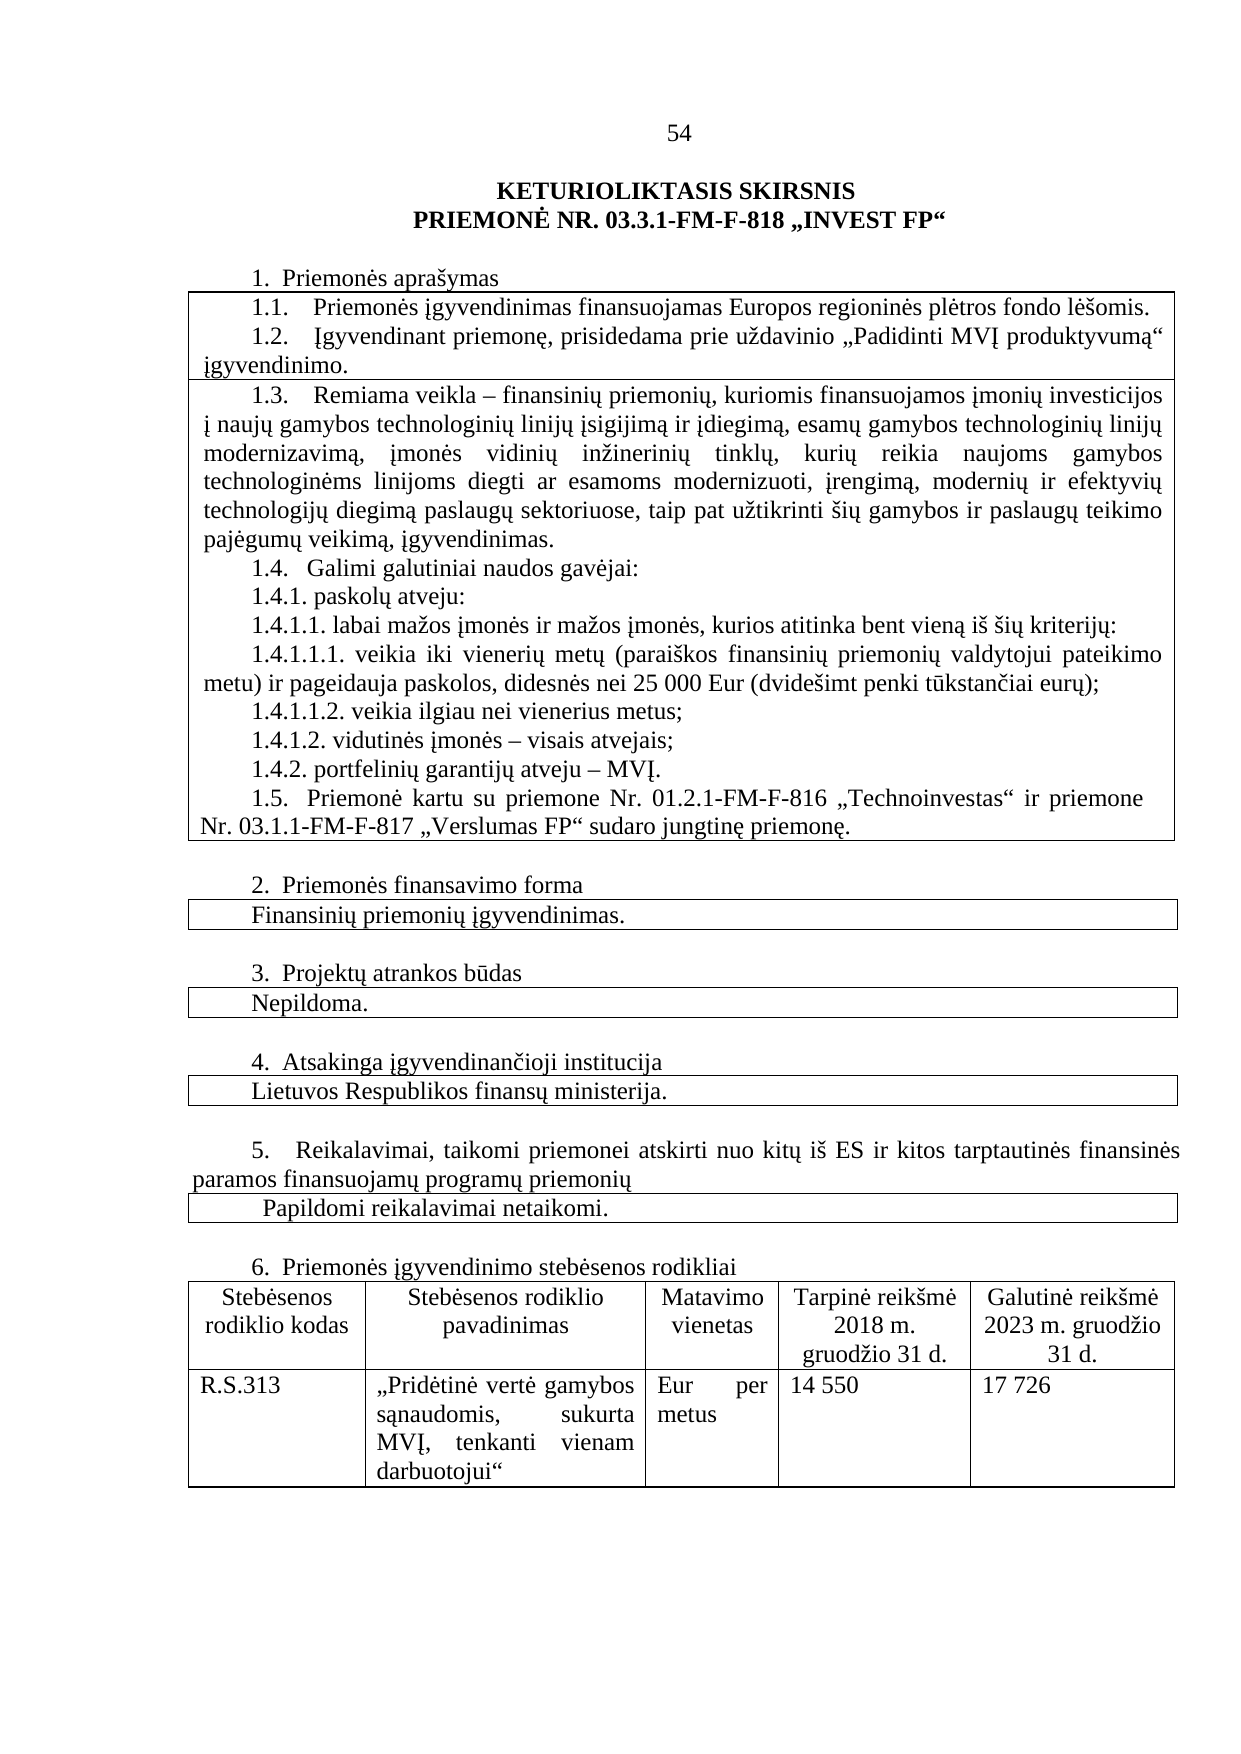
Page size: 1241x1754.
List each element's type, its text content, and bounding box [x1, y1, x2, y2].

table_cell R.S.313 [189, 1370, 365, 1486]
table_cell „Pridėtinė vertė gamybos sąnaudomis, sukurta MVĮ, tenkanti vienam darbuotojui“ [366, 1370, 645, 1486]
text 6. Priemonės įgyvendinimo stebėsenos rodikliai [251, 1252, 1181, 1281]
table_cell 17 726 [971, 1370, 1174, 1486]
table_header Galutinė reikšmė 2023 m. gruodžio 31 d. [971, 1282, 1174, 1369]
table_header Tarpinė reikšmė 2018 m. gruodžio 31 d. [779, 1282, 970, 1369]
table_header Lietuvos Respublikos finansų ministerija. [189, 1076, 1177, 1105]
table_cell 1.2. Įgyvendinant priemonę, prisidedama prie uždavinio „Padidinti MVĮ produktyvumą“ įgyvendinimo. [189, 321, 1174, 379]
text PRIEMONĖ NR. 03.3.1-FM-F-818 „Invest FP“ [177, 205, 1181, 234]
text 3. Projektų atrankos būdas [251, 958, 1181, 987]
text KETURIOLIKTASIS SKIRSNIS [177, 176, 1181, 205]
table_header Finansinių priemonių įgyvendinimas. [189, 900, 1177, 928]
table_header Papildomi reikalavimai netaikomi. [189, 1194, 1177, 1222]
table_cell 14 550 [779, 1370, 970, 1486]
text 1. Priemonės aprašymas [251, 263, 1181, 291]
text 5. Reikalavimai, taikomi priemonei atskirti nuo kitų iš ES ir kitos tarptautinės finansinės paramos finansuojamų programų priemonių [192, 1135, 1181, 1192]
table_cell Eur per metus [646, 1370, 778, 1486]
text 4. Atsakinga įgyvendinančioji institucija [251, 1047, 1181, 1075]
table_header Nepildoma. [189, 988, 1177, 1017]
table_header 1.1. Priemonės įgyvendinimas finansuojamas Europos regioninės plėtros fondo lėšomis. [189, 293, 1174, 321]
table_header Matavimo vienetas [646, 1282, 778, 1369]
text 2. Priemonės finansavimo forma [251, 870, 1181, 899]
table_cell 1.3. Remiama veikla – finansinių priemonių, kuriomis finansuojamos įmonių investicijos į naujų gamybos technologinių linijų įsigijimą ir įdiegimą, esamų gamybos technologinių linijų modernizavimą, įmonės vidinių inžinerinių tinklų, kurių reikia naujoms gamybos technologinėms linijoms diegti ar esamoms modernizuoti, įrengimą, modernių ir efektyvių technologijų diegimą paslaugų sektoriuose, taip pat užtikrinti šių gamybos ir paslaugų teikimo pajėgumų veikimą, įgyvendinimas. 1.4. Galimi galutiniai naudos gavėjai: 1.4.1. paskolų atveju: 1.4.1.1. labai mažos įmonės ir mažos įmonės, kurios atitinka bent vieną iš šių kriterijų: 1.4.1.1.1. veikia iki vienerių metų (paraiškos finansinių priemonių valdytojui pateikimo metu) ir pageidauja paskolos, didesnės nei 25 000 Eur (dvidešimt penki tūkstančiai eurų); 1.4.1.1.2. veikia ilgiau nei vienerius metus; 1.4.1.2. vidutinės įmonės – visais atvejais; 1.4.2. portfelinių garantijų atveju – MVĮ. 1.5. Priemonė kartu su priemone Nr. 01.2.1-FM-F-816 „Technoinvestas“ ir priemone Nr. 03.1.1-FM-F-817 „Verslumas FP“ sudaro jungtinę priemonę. [189, 380, 1174, 840]
table_header Stebėsenos rodiklio kodas [189, 1282, 365, 1369]
table_header Stebėsenos rodiklio pavadinimas [366, 1282, 645, 1369]
